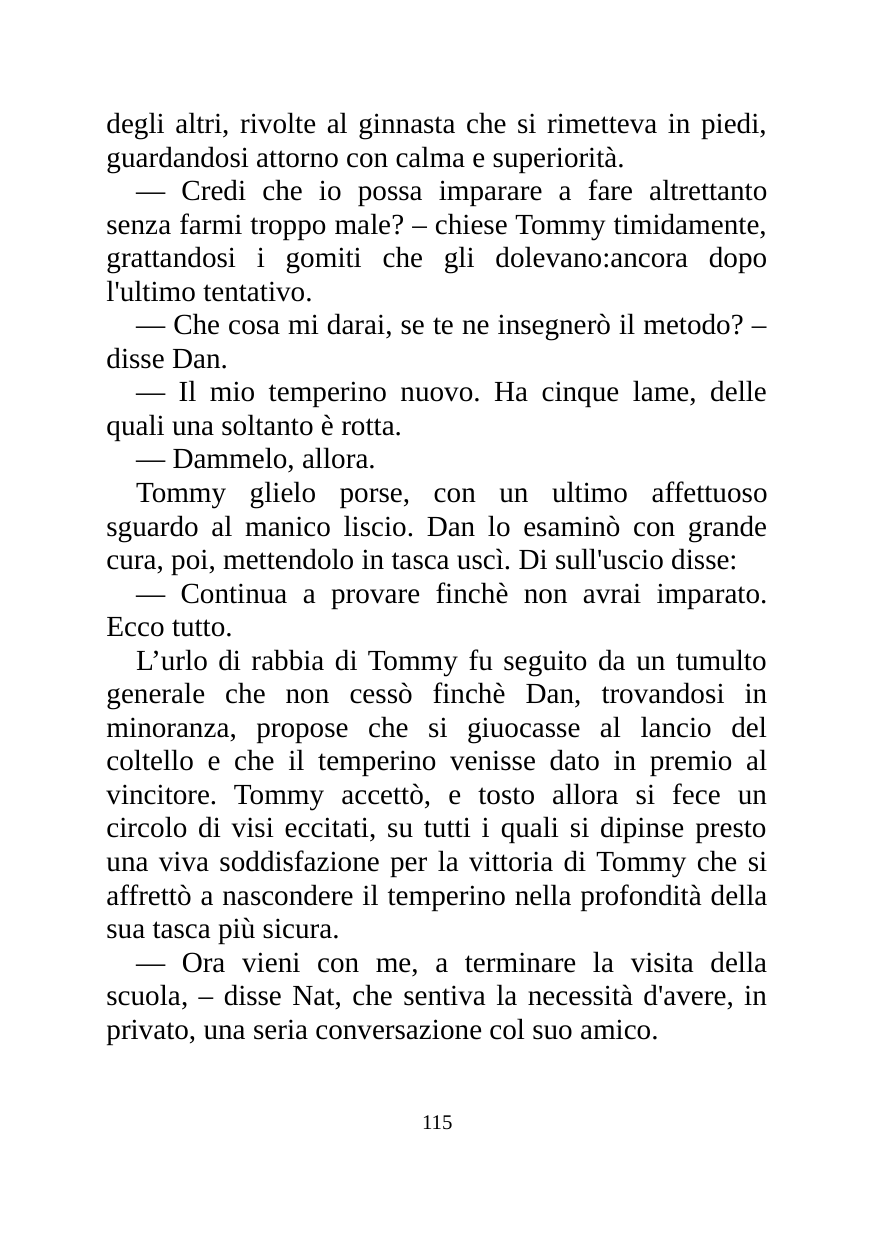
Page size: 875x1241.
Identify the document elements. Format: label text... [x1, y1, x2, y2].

text — Il mio temperino nuovo. Ha cinque lame, delle quali una soltanto è rotta. [106, 374, 768, 442]
text — Che cosa mi darai, se te ne insegnerò il metodo? – disse Dan. [106, 307, 768, 374]
text — Credi che io possa imparare a fare altrettanto senza farmi troppo male? – chiese Tommy timidamente, grattandosi i gomiti che gli dolevano:ancora dopo l'ultimo tentativo. [106, 173, 768, 307]
text — Dammelo, allora. [106, 442, 768, 475]
text — Ora vieni con me, a terminare la visita della scuola, – disse Nat, che sentiva la necessità d'avere, in privato, una seria conversazione col suo amico. [106, 945, 768, 1045]
text Tommy glielo porse, con un ultimo affettuoso sguardo al manico liscio. Dan lo esaminò con grande cura, poi, mettendolo in tasca uscì. Di sull'uscio disse: [106, 475, 768, 576]
text degli altri, rivolte al ginnasta che si rimetteva in piedi, guardandosi attorno con calma e superiorità. [106, 106, 768, 173]
text — Continua a provare finchè non avrai imparato. Ecco tutto. [106, 576, 768, 643]
text L’urlo di rabbia di Tommy fu seguito da un tumulto generale che non cessò finchè Dan, trovandosi in minoranza, propose che si giuocasse al lancio del coltello e che il temperino venisse dato in premio al vincitore. Tommy accettò, e tosto allora si fece un circolo di visi eccitati, su tutti i quali si dipinse presto una viva soddisfazione per la vittoria di Tommy che si affrettò a nascondere il temperino nella profondità della sua tasca più sicura. [106, 643, 768, 945]
